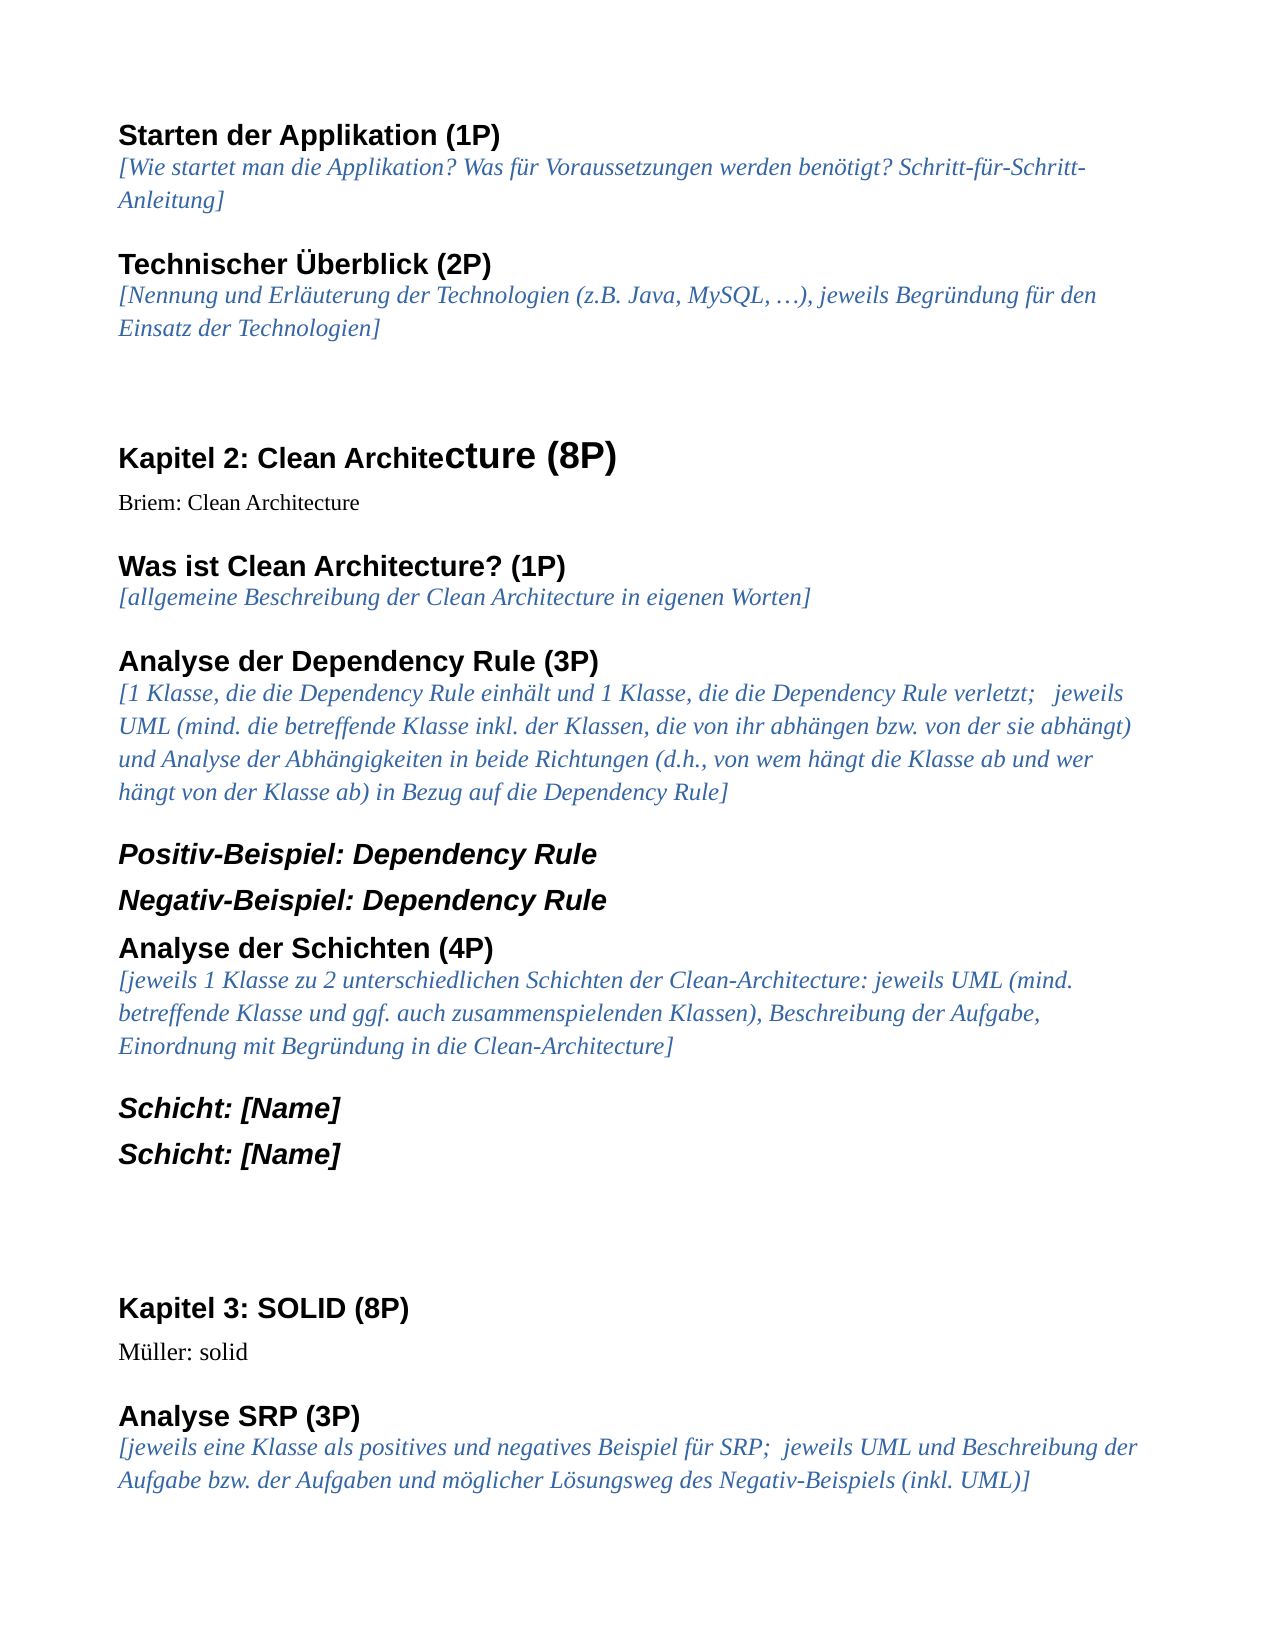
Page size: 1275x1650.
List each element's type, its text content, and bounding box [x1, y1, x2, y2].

text [1 Klasse, die die Dependency Rule einhält und 1 Klasse, die die Dependency Rule verletzt; jeweils UML (mind. die betreffende Klasse inkl. der Klassen, die von ihr abhängen bzw. von der sie abhängt) und Analyse der Abhängigkeiten in beide Richtungen (d.h., von wem hängt die Klasse ab und wer hängt von der Klasse ab) in Bezug auf die Dependency Rule] [118, 678, 1157, 806]
subtitle Kapitel 3: SOLID (8P) [118, 1291, 1157, 1324]
subtitle Positiv-Beispiel: Dependency Rule [118, 837, 1157, 871]
text Müller: solid [118, 1337, 1157, 1366]
subtitle Analyse der Schichten (4P) [118, 931, 1157, 965]
subtitle Negativ-Beispiel: Dependency Rule [118, 883, 1157, 917]
subtitle Technischer Überblick (2P) [118, 247, 1157, 280]
subtitle Was ist Clean Architecture? (1P) [118, 549, 1157, 582]
text [allgemeine Beschreibung der Clean Architecture in eigenen Worten] [118, 582, 1157, 611]
text [Wie startet man die Applikation? Was für Voraussetzungen werden benötigt? Schritt-für-Schritt-Anleitung] [118, 152, 1157, 213]
subtitle Analyse der Dependency Rule (3P) [118, 644, 1157, 678]
text [jeweils eine Klasse als positives und negatives Beispiel für SRP; jeweils UML und Beschreibung der Aufgabe bzw. der Aufgaben und möglicher Lösungsweg des Negativ-Beispiels (inkl. UML)] [118, 1432, 1157, 1494]
subtitle Analyse SRP (3P) [118, 1399, 1157, 1432]
subtitle Schicht: [Name] [118, 1091, 1157, 1124]
text [jeweils 1 Klasse zu 2 unterschiedlichen Schichten der Clean-Architecture: jeweils UML (mind. betreffende Klasse und ggf. auch zusammenspielenden Klassen), Beschreibung der Aufgabe, Einordnung mit Begründung in die Clean-Architecture] [118, 965, 1157, 1059]
text [Nennung und Erläuterung der Technologien (z.B. Java, MySQL, …), jeweils Begründung für den Einsatz der Technologien] [118, 280, 1157, 342]
subtitle Schicht: [Name] [118, 1137, 1157, 1171]
subtitle Starten der Applikation (1P) [118, 118, 1157, 152]
subtitle Kapitel 2: Clean Architecture (8P) [118, 434, 1157, 477]
text Briem: Clean Architecture [118, 489, 1157, 516]
